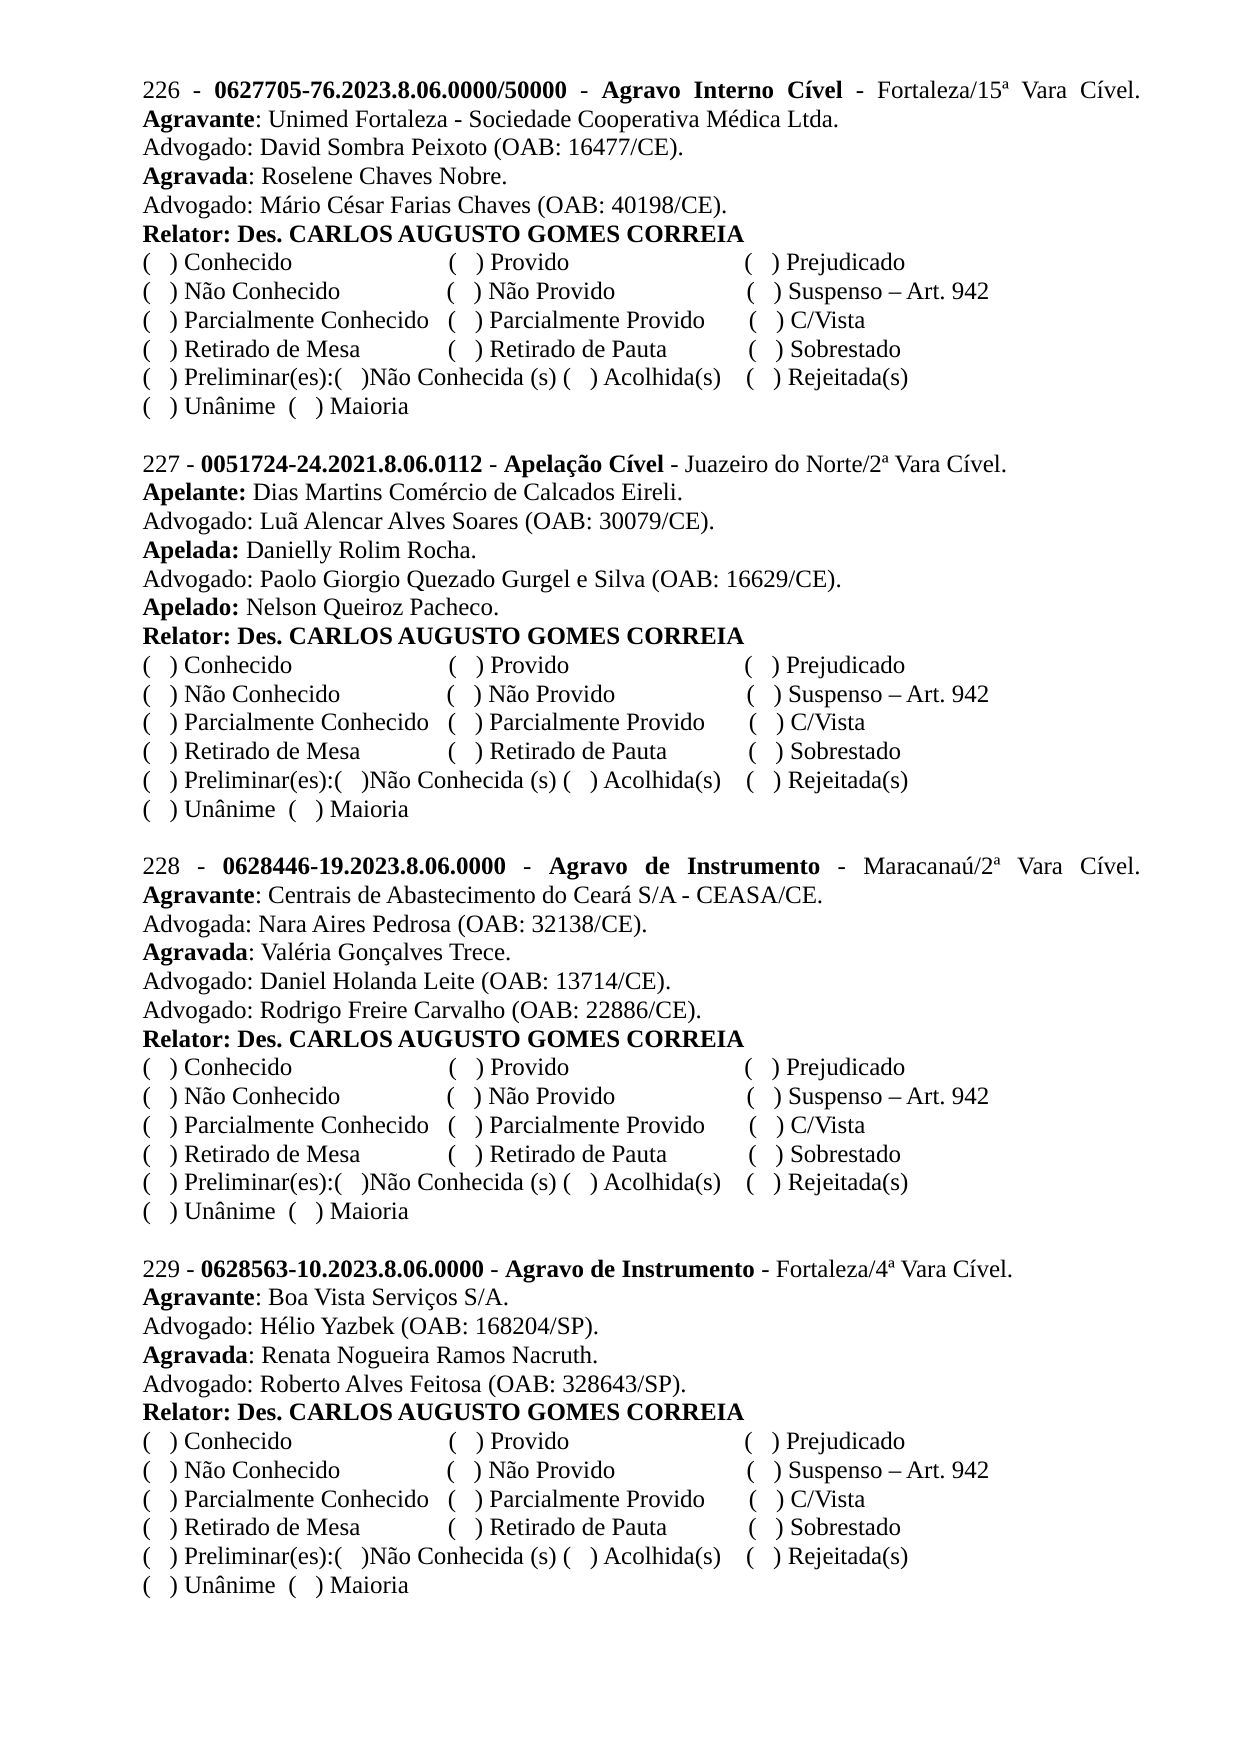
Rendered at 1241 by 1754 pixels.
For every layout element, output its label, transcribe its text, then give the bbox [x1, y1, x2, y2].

text ( ) Unânime ( ) Maioria [142, 1196, 1158, 1225]
text ( ) Retirado de Mesa ( ) Retirado de Pauta ( ) Sobrestado [142, 736, 1158, 765]
text Advogado: Mário César Farias Chaves (OAB: 40198/CE). [142, 190, 1141, 219]
text Agravada: Valéria Gonçalves Trece. [142, 937, 1141, 966]
text ( ) Parcialmente Conhecido ( ) Parcialmente Provido ( ) C/Vista [142, 707, 1158, 736]
text ( ) Retirado de Mesa ( ) Retirado de Pauta ( ) Sobrestado [142, 334, 1158, 362]
text 227 - 0051724-24.2021.8.06.0112 - Apelação Cível - Juazeiro do Norte/2ª Vara Cível. [142, 449, 1141, 477]
text Agravada: Roselene Chaves Nobre. [142, 161, 1141, 190]
text Advogado: Paolo Giorgio Quezado Gurgel e Silva (OAB: 16629/CE). [142, 564, 1141, 592]
text ( ) Unânime ( ) Maioria [142, 794, 1158, 822]
text ( ) Parcialmente Conhecido ( ) Parcialmente Provido ( ) C/Vista [142, 1484, 1158, 1512]
text Apelada: Danielly Rolim Rocha. [142, 535, 1141, 564]
text ( ) Retirado de Mesa ( ) Retirado de Pauta ( ) Sobrestado [142, 1512, 1158, 1541]
text Advogado: Hélio Yazbek (OAB: 168204/SP). [142, 1311, 1141, 1340]
text Agravante: Boa Vista Serviços S/A. [142, 1282, 1141, 1311]
text ( ) Conhecido ( ) Provido ( ) Prejudicado [142, 1052, 1141, 1081]
text Advogada: Nara Aires Pedrosa (OAB: 32138/CE). [142, 909, 1141, 937]
text Apelante: Dias Martins Comércio de Calcados Eireli. [142, 477, 1141, 506]
text Advogado: Daniel Holanda Leite (OAB: 13714/CE). [142, 966, 1141, 995]
text ( ) Preliminar(es):( )Não Conhecida (s) ( ) Acolhida(s) ( ) Rejeitada(s) [142, 765, 1158, 794]
text ( ) Preliminar(es):( )Não Conhecida (s) ( ) Acolhida(s) ( ) Rejeitada(s) [142, 1167, 1158, 1196]
text ( ) Não Conhecido ( ) Não Provido ( ) Suspenso – Art. 942 [142, 679, 1158, 707]
text Advogado: Luã Alencar Alves Soares (OAB: 30079/CE). [142, 506, 1141, 535]
text ( ) Unânime ( ) Maioria [142, 1570, 1158, 1599]
text ( ) Não Conhecido ( ) Não Provido ( ) Suspenso – Art. 942 [142, 1081, 1158, 1110]
text Relator: Des. CARLOS AUGUSTO GOMES CORREIA [142, 219, 1141, 247]
text Advogado: Roberto Alves Feitosa (OAB: 328643/SP). [142, 1369, 1141, 1397]
text Advogado: David Sombra Peixoto (OAB: 16477/CE). [142, 132, 1141, 161]
text ( ) Preliminar(es):( )Não Conhecida (s) ( ) Acolhida(s) ( ) Rejeitada(s) [142, 362, 1158, 391]
text Relator: Des. CARLOS AUGUSTO GOMES CORREIA [142, 1024, 1141, 1052]
text Apelado: Nelson Queiroz Pacheco. [142, 592, 1141, 621]
text 226 - 0627705-76.2023.8.06.0000/50000 - Agravo Interno Cível - Fortaleza/15ª Vara Cível. Agravante: Unimed Fortaleza - Sociedade Cooperativa Médica Ltda. [142, 75, 1141, 132]
text ( ) Unânime ( ) Maioria [142, 391, 1158, 420]
text ( ) Parcialmente Conhecido ( ) Parcialmente Provido ( ) C/Vista [142, 1110, 1158, 1139]
text 228 - 0628446-19.2023.8.06.0000 - Agravo de Instrumento - Maracanaú/2ª Vara Cível. Agravante: Centrais de Abastecimento do Ceará S/A - CEASA/CE. [142, 851, 1141, 909]
text ( ) Conhecido ( ) Provido ( ) Prejudicado [142, 650, 1141, 679]
text ( ) Não Conhecido ( ) Não Provido ( ) Suspenso – Art. 942 [142, 276, 1158, 305]
text ( ) Preliminar(es):( )Não Conhecida (s) ( ) Acolhida(s) ( ) Rejeitada(s) [142, 1541, 1158, 1570]
text ( ) Não Conhecido ( ) Não Provido ( ) Suspenso – Art. 942 [142, 1455, 1158, 1484]
text Advogado: Rodrigo Freire Carvalho (OAB: 22886/CE). [142, 995, 1141, 1024]
text ( ) Conhecido ( ) Provido ( ) Prejudicado [142, 247, 1141, 276]
text ( ) Parcialmente Conhecido ( ) Parcialmente Provido ( ) C/Vista [142, 305, 1158, 334]
text ( ) Conhecido ( ) Provido ( ) Prejudicado [142, 1426, 1141, 1455]
text Relator: Des. CARLOS AUGUSTO GOMES CORREIA [142, 1397, 1141, 1426]
text 229 - 0628563-10.2023.8.06.0000 - Agravo de Instrumento - Fortaleza/4ª Vara Cível. [142, 1254, 1141, 1282]
text ( ) Retirado de Mesa ( ) Retirado de Pauta ( ) Sobrestado [142, 1139, 1158, 1167]
text Agravada: Renata Nogueira Ramos Nacruth. [142, 1340, 1141, 1369]
text Relator: Des. CARLOS AUGUSTO GOMES CORREIA [142, 621, 1141, 650]
